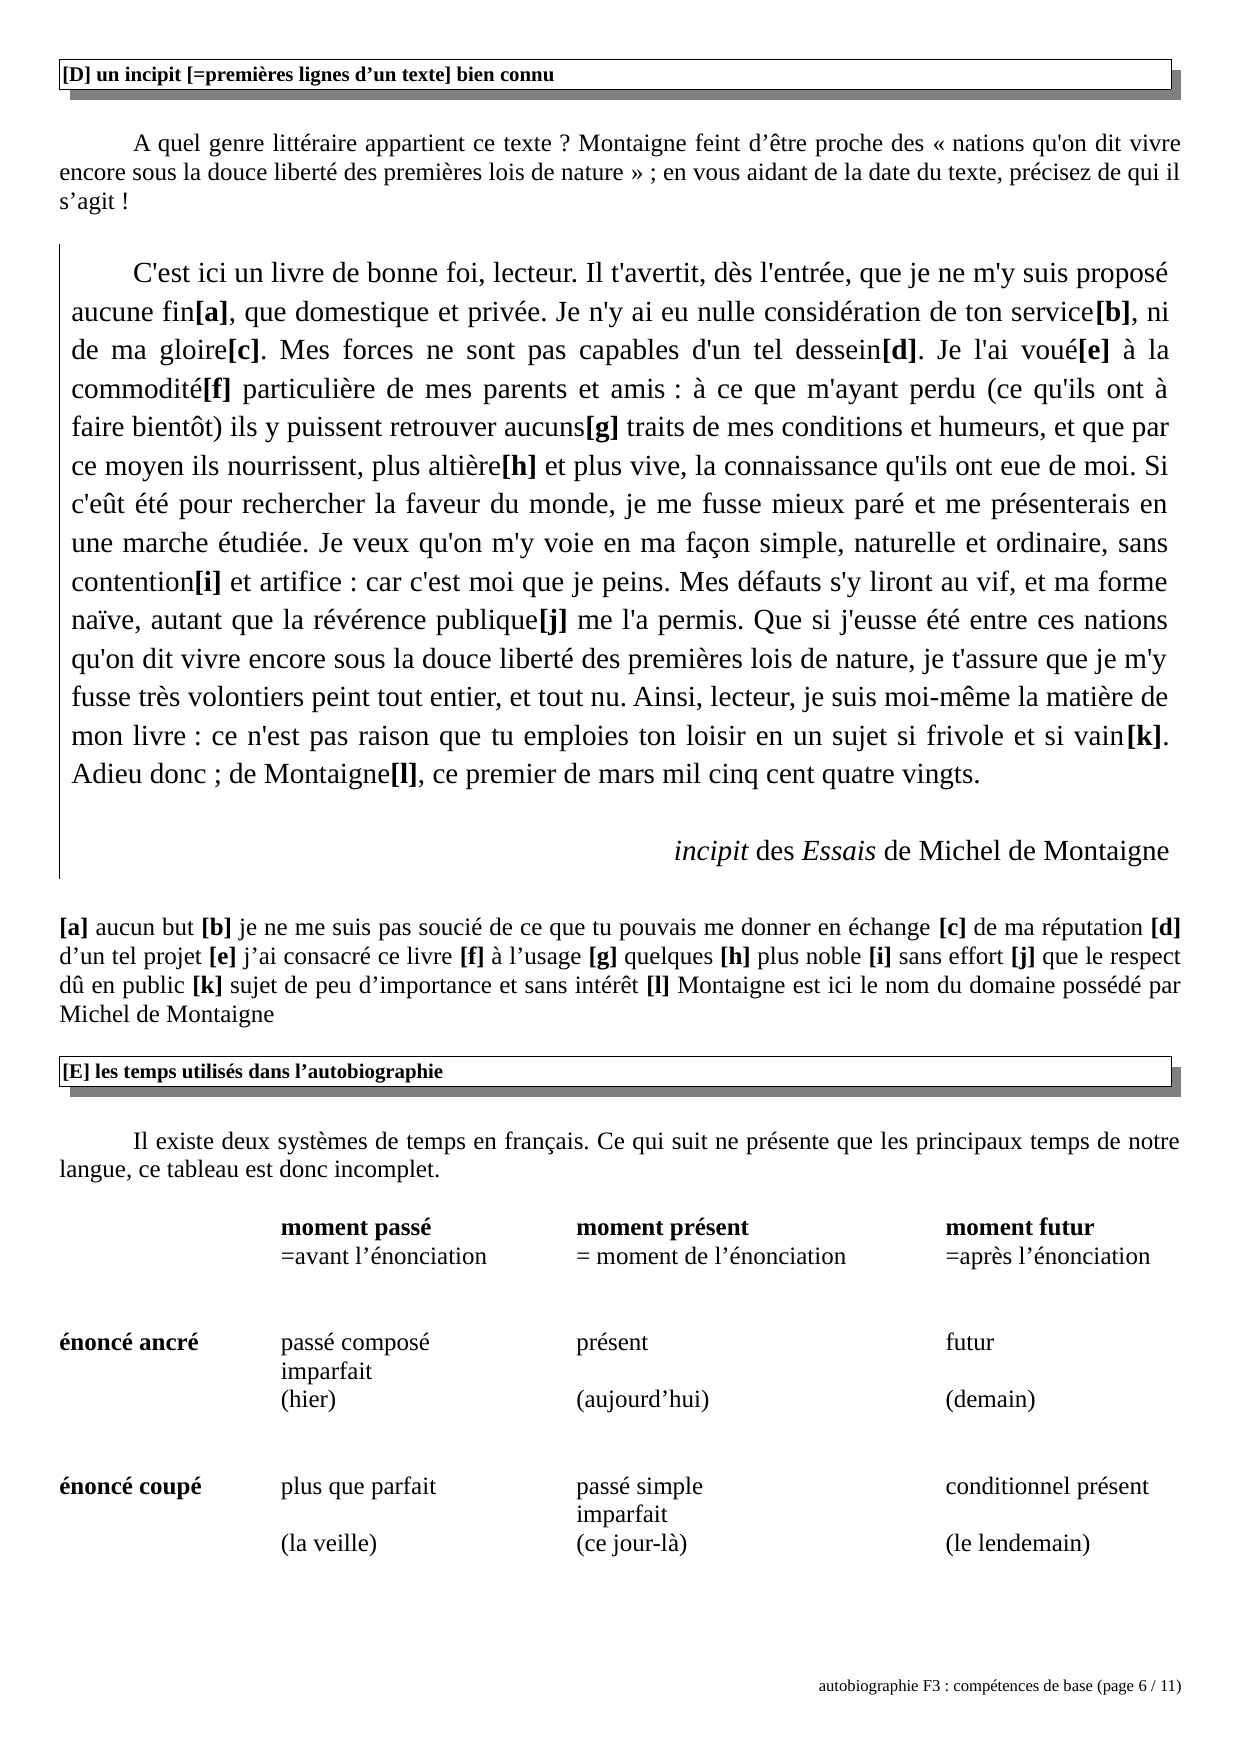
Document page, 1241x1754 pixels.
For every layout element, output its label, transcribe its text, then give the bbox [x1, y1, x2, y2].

text Il existe deux systèmes de temps en français. Ce qui suit ne présente que les principaux temps de notre langue, ce tableau est donc incomplet. [59, 1126, 1181, 1183]
text (hier) (aujourd’hui) (demain) [59, 1384, 1181, 1413]
text énoncé ancré passé composé présent futur [59, 1327, 1181, 1356]
text A quel genre littéraire appartient ce texte ? Montaigne feint d’être proche des « nations qu'on dit vivre encore sous la douce liberté des premières lois de nature » ; en vous aidant de la date du texte, précisez de qui il s’agit ! [59, 128, 1181, 215]
text incipit des Essais de Michel de Montaigne [60, 822, 1181, 879]
text (la veille) (ce jour-là) (le lendemain) [59, 1528, 1181, 1557]
text =avant l’énonciation = moment de l’énonciation =après l’énonciation [59, 1241, 1181, 1269]
text [E] les temps utilisés dans l’autobiographie [60, 1057, 1171, 1086]
text C'est ici un livre de bonne foi, lecteur. Il t'avertit, dès l'entrée, que je ne m'y suis proposé aucune fin[a], que domestique et privée. Je n'y ai eu nulle considération de ton service[b], ni de ma gloire[c]. Mes forces ne sont pas capables d'un tel dessein[d]. Je l'ai voué[e] à la commodité[f] particulière de mes parents et amis : à ce que m'ayant perdu (ce qu'ils ont à faire bientôt) ils y puissent retrouver aucuns[g] traits de mes conditions et humeurs, et que par ce moyen ils nourrissent, plus altière[h] et plus vive, la connaissance qu'ils ont eue de moi. Si c'eût été pour rechercher la faveur du monde, je me fusse mieux paré et me présenterais en une marche étudiée. Je veux qu'on m'y voie en ma façon simple, naturelle et ordinaire, sans contention[i] et artifice : car c'est moi que je peins. Mes défauts s'y liront au vif, et ma forme naïve, autant que la révérence publique[j] me l'a permis. Que si j'eusse été entre ces nations qu'on dit vivre encore sous la douce liberté des premières lois de nature, je t'assure que je m'y fusse très volontiers peint tout entier, et tout nu. Ainsi, lecteur, je suis moi-même la matière de mon livre : ce n'est pas raison que tu emploies ton loisir en un sujet si frivole et si vain[k]. Adieu donc ; de Montaigne[l], ce premier de mars mil cinq cent quatre vingts. [59, 243, 1181, 790]
text imparfait [59, 1356, 1181, 1384]
text [D] un incipit [=premières lignes d’un texte] bien connu [60, 60, 1171, 89]
text énoncé coupé plus que parfait passé simple conditionnel présent [59, 1471, 1181, 1499]
text [a] aucun but [b] je ne me suis pas soucié de ce que tu pouvais me donner en échange [c] de ma réputation [d] d’un tel projet [e] j’ai consacré ce livre [f] à l’usage [g] quelques [h] plus noble [i] sans effort [j] que le respect dû en public [k] sujet de peu d’importance et sans intérêt [l] Montaigne est ici le nom du domaine possédé par Michel de Montaigne [59, 912, 1181, 1027]
text moment passé moment présent moment futur [59, 1212, 1181, 1241]
text imparfait [59, 1499, 1181, 1528]
